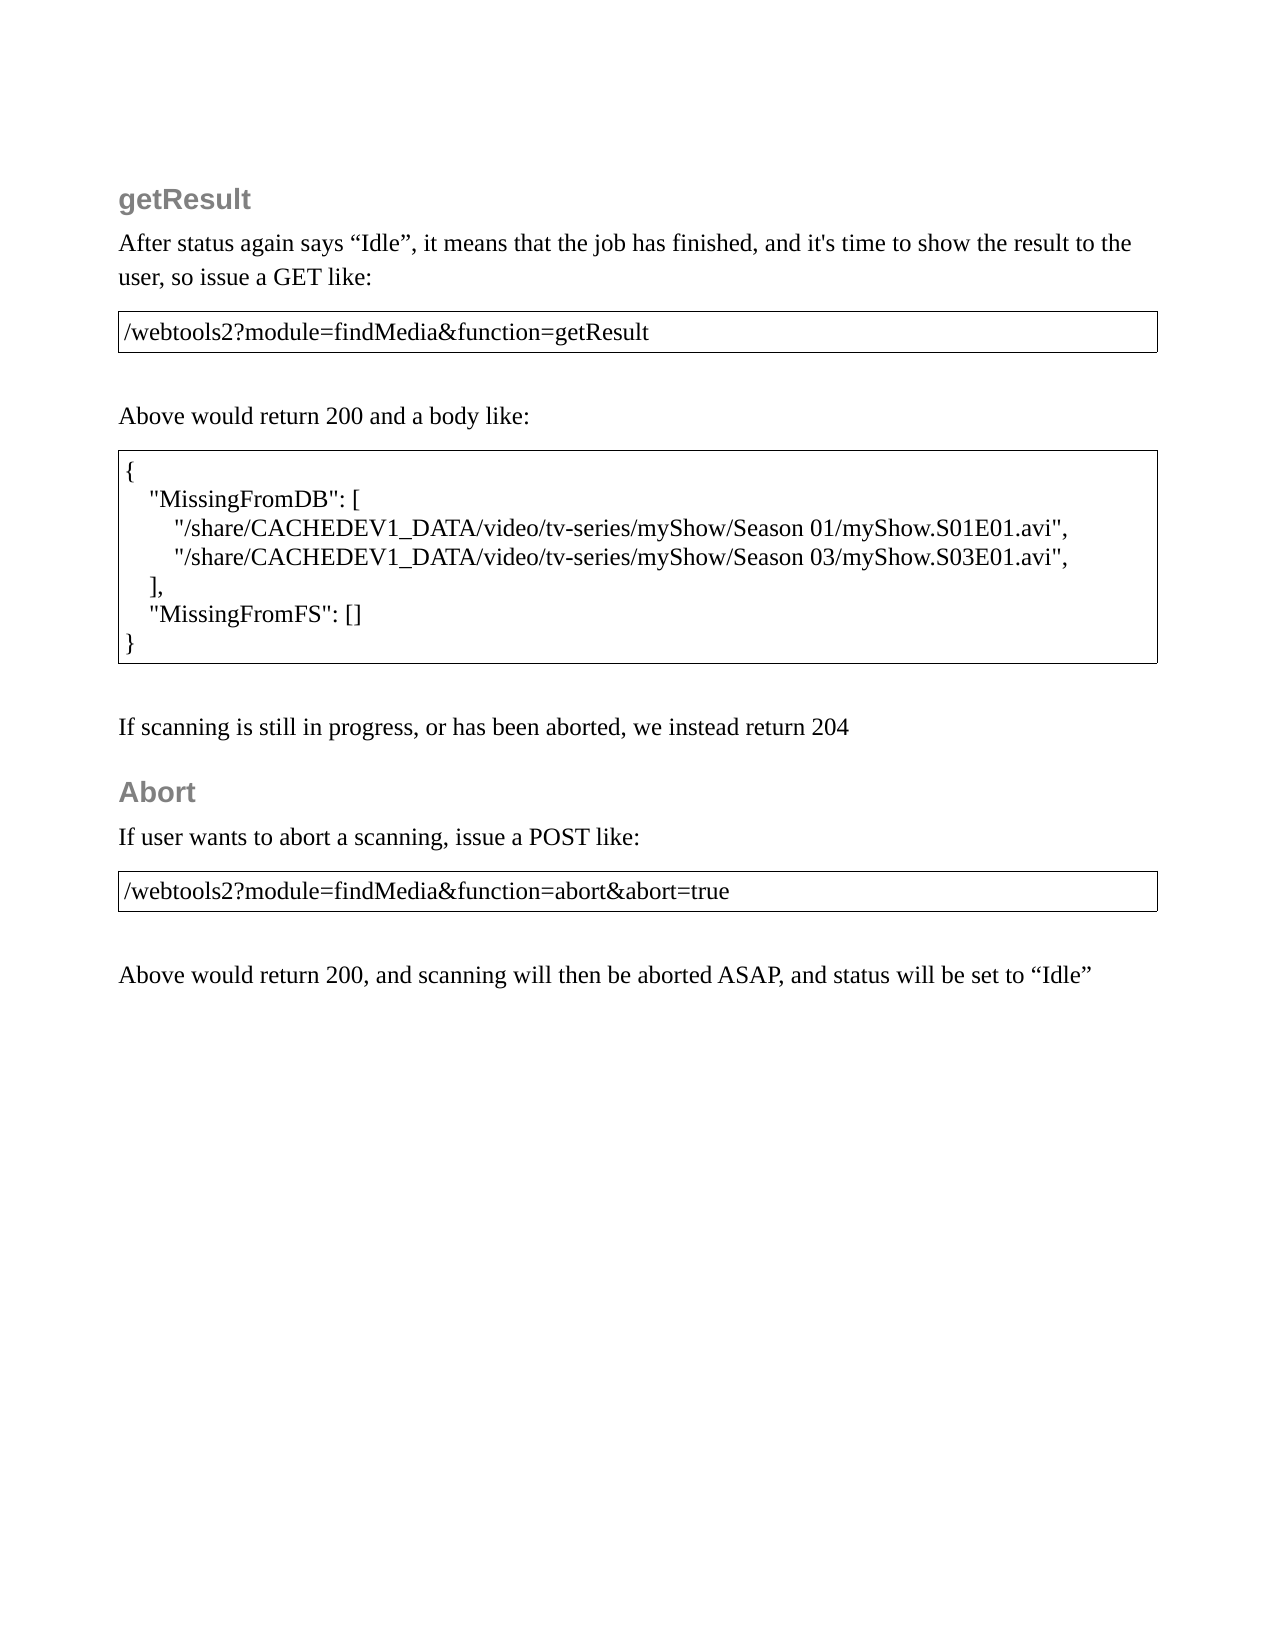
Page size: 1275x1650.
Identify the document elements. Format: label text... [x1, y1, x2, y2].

table_header /webtools2?module=findMedia&function=abort&abort=true [119, 872, 1157, 911]
table_header { "MissingFromDB": [ "/share/CACHEDEV1_DATA/video/tv-series/myShow/Season 01/myShow.S01E01.avi", "/share/CACHEDEV1_DATA/video/tv-series/myShow/Season 03/myShow.S03E01.avi", ], "MissingFromFS": [] } [119, 451, 1157, 663]
text Above would return 200, and scanning will then be aborted ASAP, and status will be set to “Idle” [118, 960, 1157, 989]
subtitle Abort [118, 776, 1157, 809]
text If user wants to abort a scanning, issue a POST like: [118, 822, 1157, 850]
text Above would return 200 and a body like: [118, 401, 1157, 429]
table_header /webtools2?module=findMedia&function=getResult [119, 312, 1157, 352]
subtitle getResult [118, 182, 1157, 215]
text If scanning is still in progress, or has been aborted, we instead return 204 [118, 712, 1157, 741]
text After status again says “Idle”, it means that the job has finished, and it's time to show the result to the user, so issue a GET like: [118, 228, 1157, 291]
